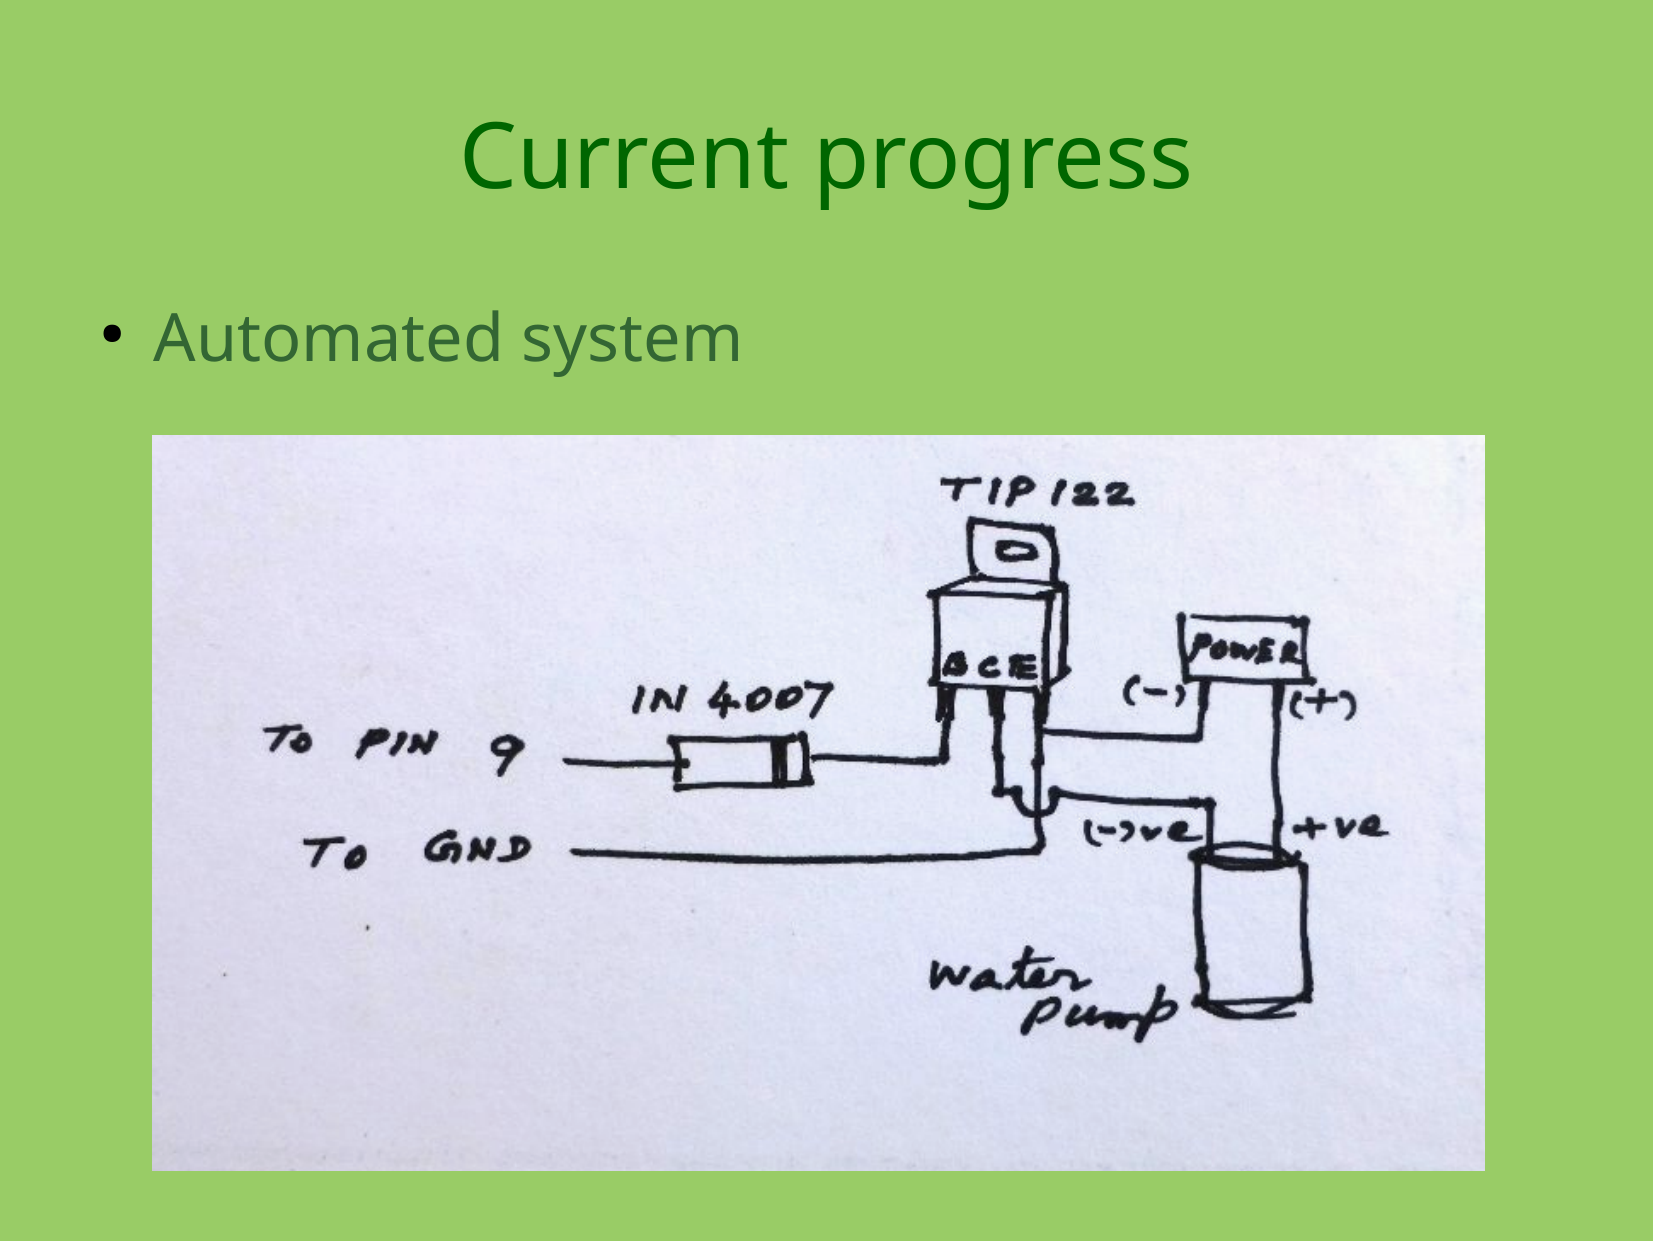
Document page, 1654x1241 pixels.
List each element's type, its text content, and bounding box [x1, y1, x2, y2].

list Automated system [82, 290, 1571, 1010]
picture [152, 435, 1486, 1171]
title Current progress [82, 49, 1571, 257]
